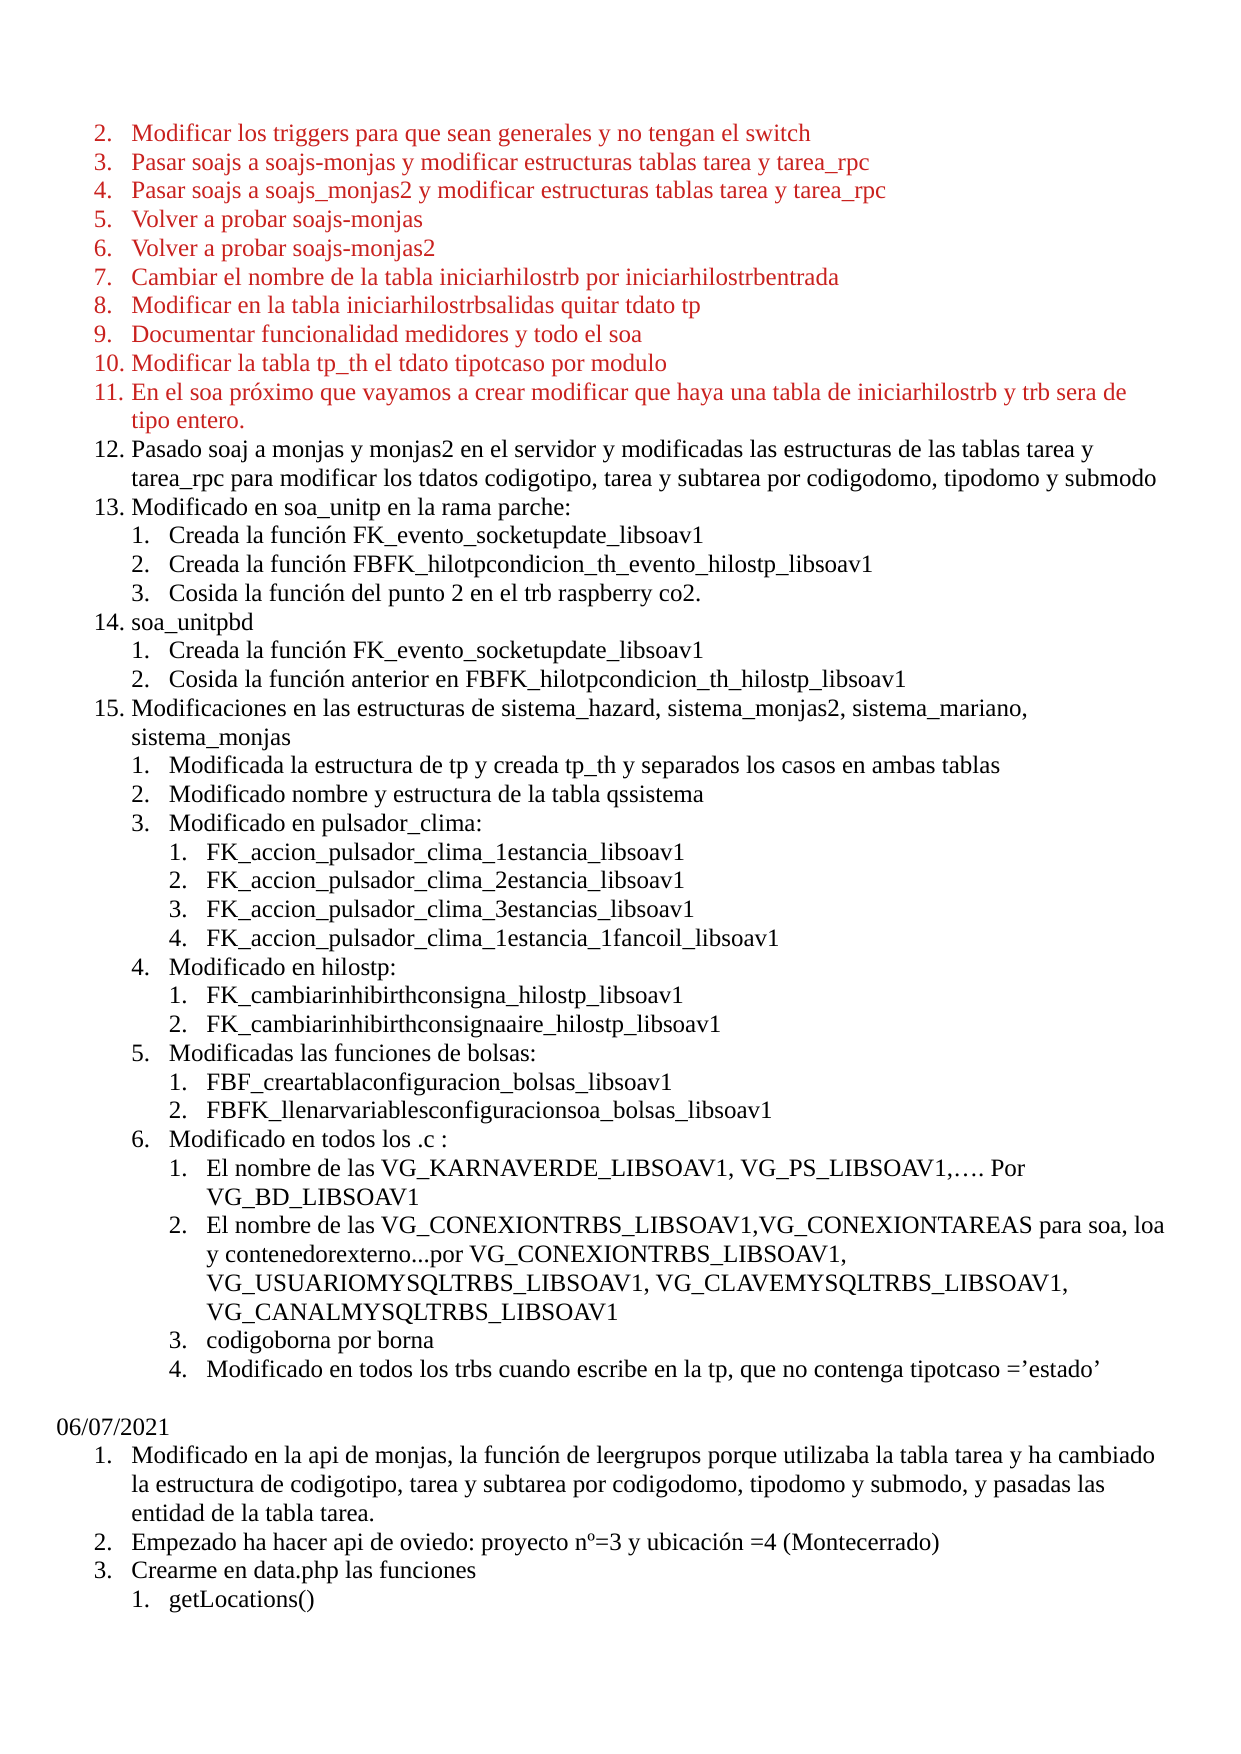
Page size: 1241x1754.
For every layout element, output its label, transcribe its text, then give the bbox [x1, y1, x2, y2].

list Modificaciones en las estructuras de sistema_hazard, sistema_monjas2, sistema_mariano, sistema_monjas [94, 693, 1167, 751]
list Modificado nombre y estructura de la tabla qssistema [131, 779, 1167, 808]
list Modificado en soa_unitp en la rama parche: [94, 492, 1167, 521]
list FK_accion_pulsador_clima_3estancias_libsoav1 [169, 894, 1167, 923]
list getLocations() [131, 1584, 1167, 1613]
list Cosida la función anterior en FBFK_hilotpcondicion_th_hilostp_libsoav1 [131, 664, 1167, 693]
list Empezado ha hacer api de oviedo: proyecto nº=3 y ubicación =4 (Montecerrado) [94, 1527, 1167, 1556]
list Volver a probar soajs-monjas2 [94, 233, 1167, 262]
text 06/07/2021 [56, 1412, 1167, 1441]
list codigoborna por borna [169, 1326, 1167, 1354]
list soa_unitpbd [94, 607, 1167, 636]
list Cambiar el nombre de la tabla iniciarhilostrb por iniciarhilostrbentrada [94, 262, 1167, 291]
list FK_cambiarinhibirthconsigna_hilostp_libsoav1 [169, 981, 1167, 1009]
list FK_accion_pulsador_clima_1estancia_libsoav1 [169, 837, 1167, 866]
list FK_accion_pulsador_clima_2estancia_libsoav1 [169, 866, 1167, 894]
list Modificado en todos los .c : [131, 1124, 1167, 1153]
list Volver a probar soajs-monjas [94, 204, 1167, 233]
list Pasar soajs a soajs-monjas y modificar estructuras tablas tarea y tarea_rpc [94, 147, 1167, 176]
list Modificado en hilostp: [131, 952, 1167, 981]
list Modificado en pulsador_clima: [131, 808, 1167, 837]
list FBF_creartablaconfiguracion_bolsas_libsoav1 [169, 1067, 1167, 1096]
list Modificada la estructura de tp y creada tp_th y separados los casos en ambas tablas [131, 751, 1167, 779]
list En el soa próximo que vayamos a crear modificar que haya una tabla de iniciarhilostrb y trb sera de tipo entero. [94, 377, 1167, 434]
list FK_cambiarinhibirthconsignaaire_hilostp_libsoav1 [169, 1009, 1167, 1038]
list Creada la función FK_evento_socketupdate_libsoav1 [131, 521, 1167, 549]
list Modificar los triggers para que sean generales y no tengan el switch [94, 118, 1167, 147]
list Pasado soaj a monjas y monjas2 en el servidor y modificadas las estructuras de las tablas tarea y tarea_rpc para modificar los tdatos codigotipo, tarea y subtarea por codigodomo, tipodomo y submodo [94, 434, 1167, 492]
list El nombre de las VG_CONEXIONTRBS_LIBSOAV1,VG_CONEXIONTAREAS para soa, loa y contenedorexterno...por VG_CONEXIONTRBS_LIBSOAV1, VG_USUARIOMYSQLTRBS_LIBSOAV1, VG_CLAVEMYSQLTRBS_LIBSOAV1, VG_CANALMYSQLTRBS_LIBSOAV1 [169, 1211, 1167, 1326]
list Cosida la función del punto 2 en el trb raspberry co2. [131, 578, 1167, 607]
list Modificar la tabla tp_th el tdato tipotcaso por modulo [94, 348, 1167, 377]
list FK_accion_pulsador_clima_1estancia_1fancoil_libsoav1 [169, 923, 1167, 952]
list Crearme en data.php las funciones [94, 1556, 1167, 1584]
list El nombre de las VG_KARNAVERDE_LIBSOAV1, VG_PS_LIBSOAV1,…. Por VG_BD_LIBSOAV1 [169, 1153, 1167, 1211]
list Modificar en la tabla iniciarhilostrbsalidas quitar tdato tp [94, 291, 1167, 319]
list Modificadas las funciones de bolsas: [131, 1038, 1167, 1067]
list Modificado en la api de monjas, la función de leergrupos porque utilizaba la tabla tarea y ha cambiado la estructura de codigotipo, tarea y subtarea por codigodomo, tipodomo y submodo, y pasadas las entidad de la tabla tarea. [94, 1441, 1167, 1527]
list FBFK_llenarvariablesconfiguracionsoa_bolsas_libsoav1 [169, 1096, 1167, 1124]
list Modificado en todos los trbs cuando escribe en la tp, que no contenga tipotcaso =’estado’ [169, 1354, 1167, 1383]
list Creada la función FK_evento_socketupdate_libsoav1 [131, 636, 1167, 664]
list Creada la función FBFK_hilotpcondicion_th_evento_hilostp_libsoav1 [131, 549, 1167, 578]
list Documentar funcionalidad medidores y todo el soa [94, 319, 1167, 348]
list Pasar soajs a soajs_monjas2 y modificar estructuras tablas tarea y tarea_rpc [94, 176, 1167, 204]
